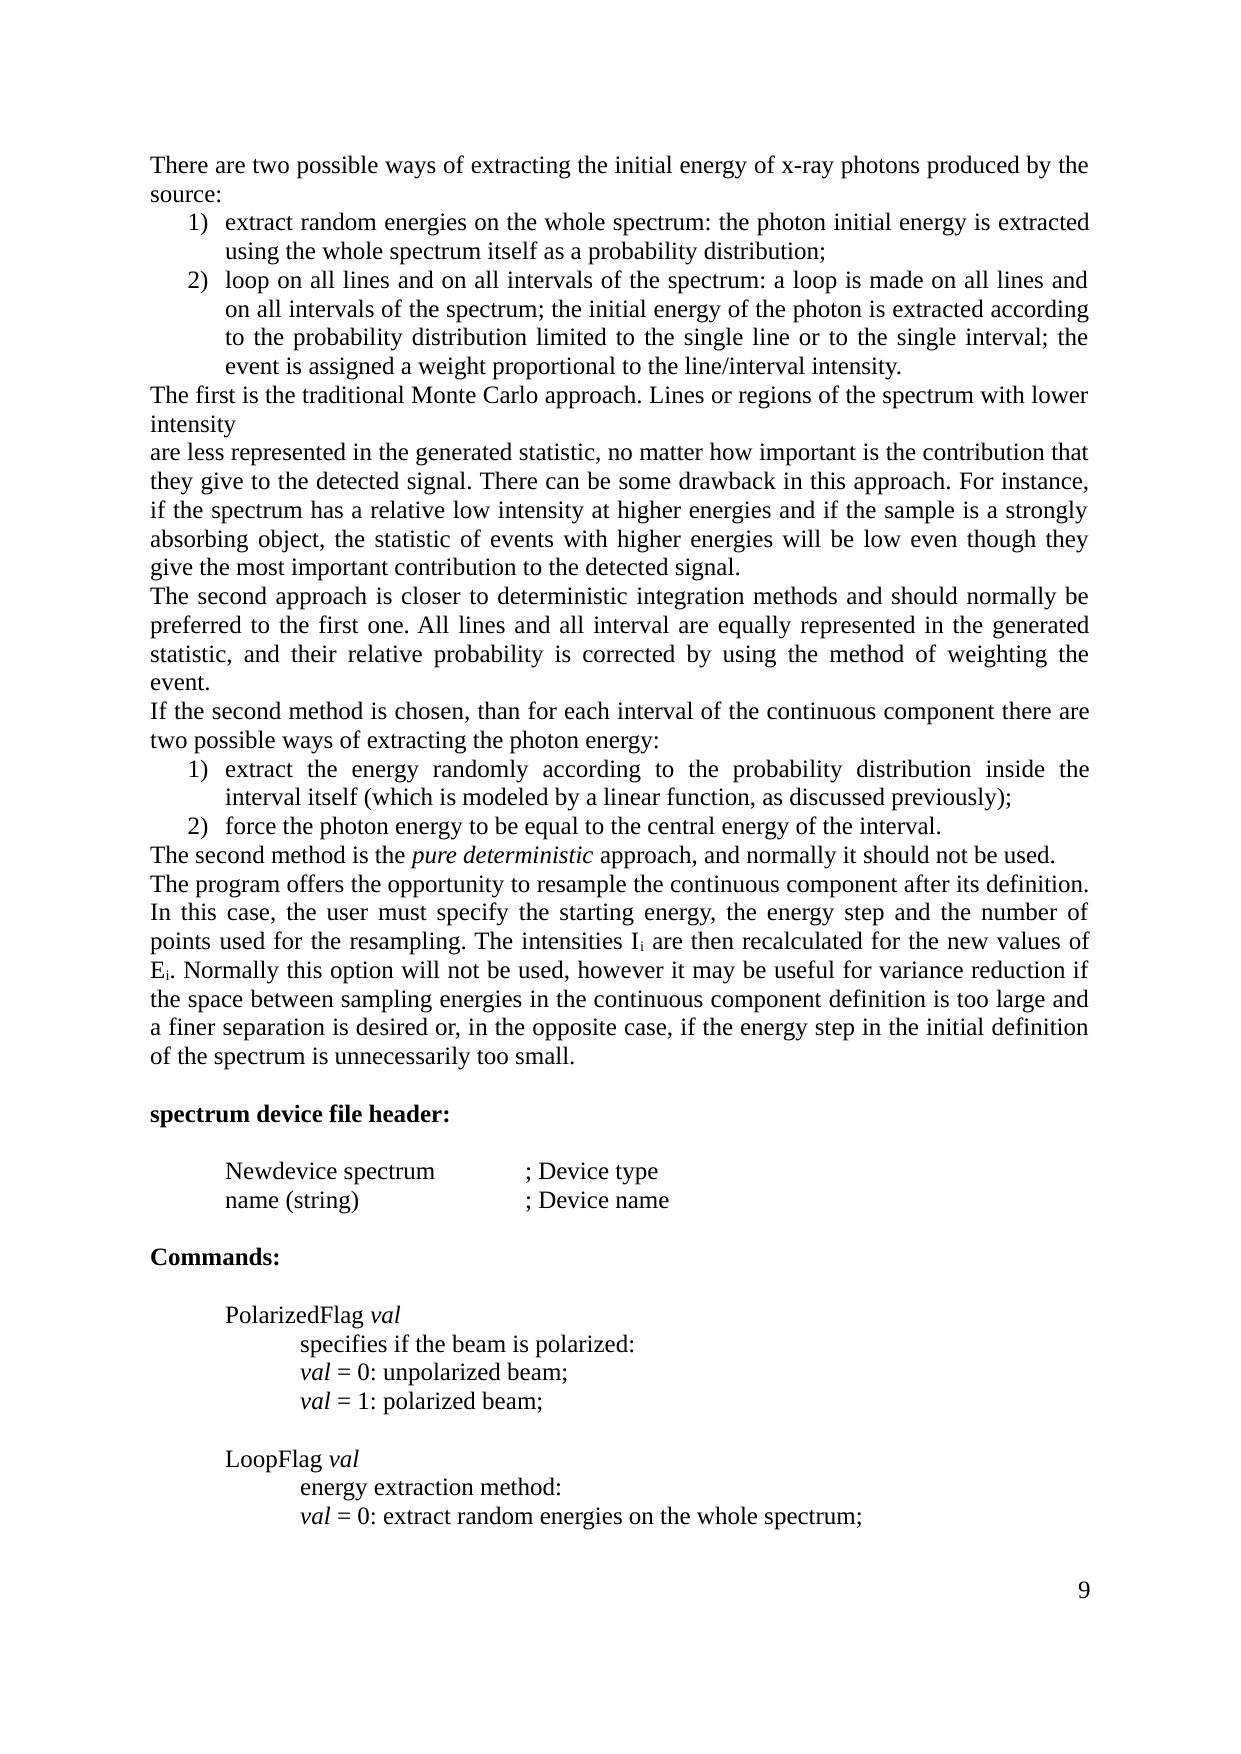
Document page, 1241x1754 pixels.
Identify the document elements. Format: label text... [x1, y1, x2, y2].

text The second method is the pure deterministic approach, and normally it should not be used. [150, 840, 1090, 869]
text Newdevice spectrum ; Device type [150, 1156, 1090, 1185]
text specifies if the beam is polarized: [150, 1329, 1090, 1357]
text If the second method is chosen, than for each interval of the continuous component there are two possible ways of extracting the photon energy: [150, 696, 1090, 754]
text energy extraction method: [150, 1472, 1090, 1501]
text The first is the traditional Monte Carlo approach. Lines or regions of the spectrum with lower intensity [150, 380, 1090, 437]
list force the photon energy to be equal to the central energy of the interval. [187, 811, 1090, 840]
text val = 1: polarized beam; [150, 1386, 1090, 1415]
text Commands: [150, 1242, 1090, 1271]
text PolarizedFlag val [150, 1300, 1090, 1329]
list extract the energy randomly according to the probability distribution inside the interval itself (which is modeled by a linear function, as discussed previously); [187, 754, 1090, 811]
text val = 0: extract random energies on the whole spectrum; [150, 1501, 1090, 1530]
text There are two possible ways of extracting the initial energy of x-ray photons produced by the source: [150, 150, 1090, 207]
text val = 0: unpolarized beam; [150, 1357, 1090, 1386]
text The second approach is closer to deterministic integration methods and should normally be preferred to the first one. All lines and all interval are equally represented in the generated statistic, and their relative probability is corrected by using the method of weighting the event. [150, 581, 1090, 696]
text LoopFlag val [150, 1444, 1090, 1472]
list loop on all lines and on all intervals of the spectrum: a loop is made on all lines and on all intervals of the spectrum; the initial energy of the photon is extracted according to the probability distribution limited to the single line or to the single interval; the event is assigned a weight proportional to the line/interval intensity. [187, 265, 1090, 380]
list extract random energies on the whole spectrum: the photon initial energy is extracted using the whole spectrum itself as a probability distribution; [187, 207, 1090, 265]
text The program offers the opportunity to resample the continuous component after its definition. In this case, the user must specify the starting energy, the energy step and the number of points used for the resampling. The intensities Ii are then recalculated for the new values of Ei. Normally this option will not be used, however it may be useful for variance reduction if the space between sampling energies in the continuous component definition is too large and a finer separation is desired or, in the opposite case, if the energy step in the initial definition of the spectrum is unnecessarily too small. [150, 869, 1090, 1070]
text spectrum device file header: [150, 1099, 1090, 1127]
text name (string) ; Device name [150, 1185, 1090, 1214]
text are less represented in the generated statistic, no matter how important is the contribution that they give to the detected signal. There can be some drawback in this approach. For instance, if the spectrum has a relative low intensity at higher energies and if the sample is a strongly absorbing object, the statistic of events with higher energies will be low even though they give the most important contribution to the detected signal. [150, 437, 1090, 581]
